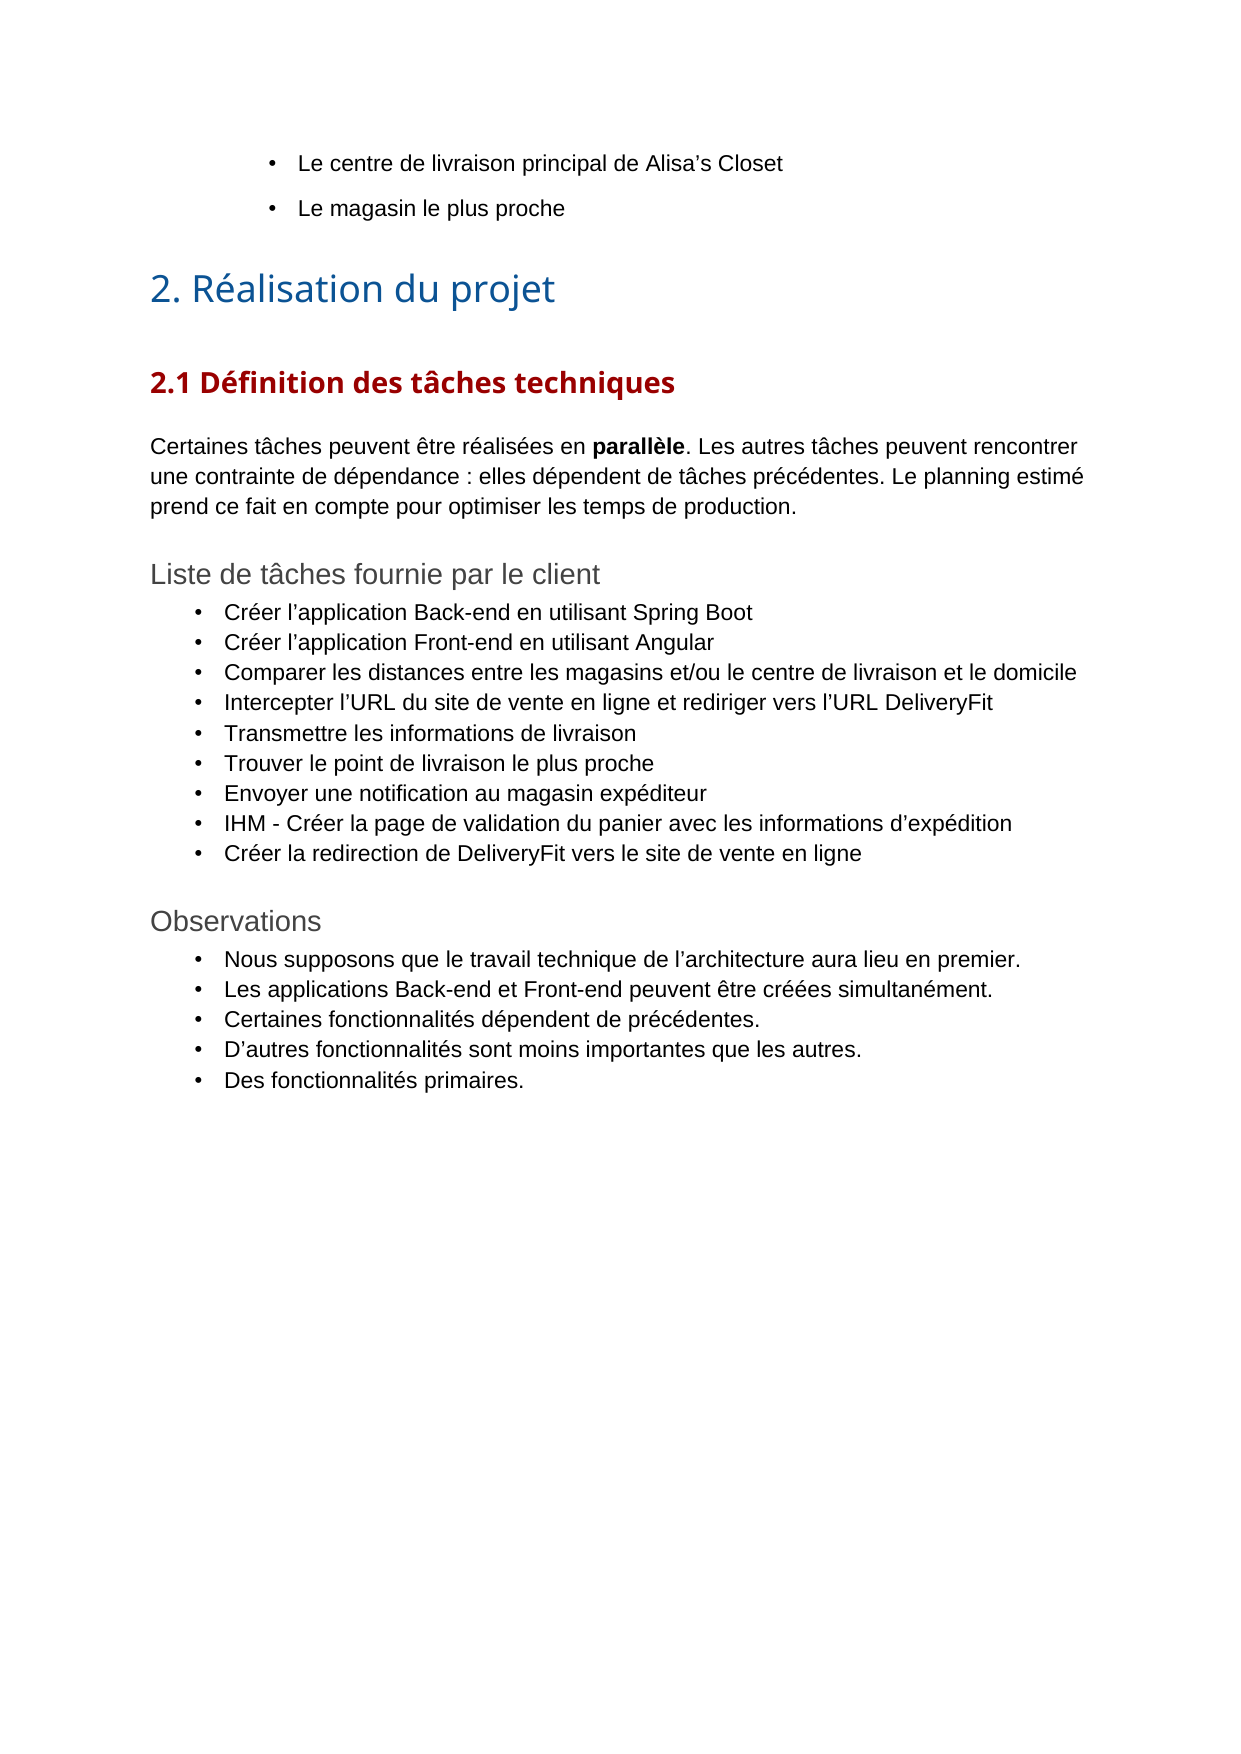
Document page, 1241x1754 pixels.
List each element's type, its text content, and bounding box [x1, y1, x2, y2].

list Créer l’application Back-end en utilisant Spring Boot [194, 599, 1090, 625]
subtitle 2.1 Définition des tâches techniques [150, 362, 1090, 402]
subtitle 2. Réalisation du projet [150, 262, 1090, 313]
list D’autres fonctionnalités sont moins importantes que les autres. [194, 1036, 1090, 1063]
list Créer l’application Front-end en utilisant Angular [194, 629, 1090, 655]
list Des fonctionnalités primaires. [194, 1067, 1090, 1093]
list Comparer les distances entre les magasins et/ou le centre de livraison et le domicile [194, 659, 1090, 686]
subtitle Liste de tâches fournie par le client [150, 557, 1090, 590]
list Envoyer une notification au magasin expéditeur [194, 780, 1090, 806]
list Intercepter l’URL du site de vente en ligne et rediriger vers l’URL DeliveryFit [194, 689, 1090, 716]
list Le centre de livraison principal de Alisa’s Closet [268, 150, 1090, 176]
list Certaines fonctionnalités dépendent de précédentes. [194, 1006, 1090, 1033]
list Créer la redirection de DeliveryFit vers le site de vente en ligne [194, 840, 1090, 867]
list Les applications Back-end et Front-end peuvent être créées simultanément. [194, 976, 1090, 1002]
list Nous supposons que le travail technique de l’architecture aura lieu en premier. [194, 946, 1090, 972]
list IHM - Créer la page de validation du panier avec les informations d’expédition [194, 810, 1090, 837]
text Certaines tâches peuvent être réalisées en parallèle. Les autres tâches peuvent rencontrer une contrainte de dépendance : elles dépendent de tâches précédentes. Le planning estimé prend ce fait en compte pour optimiser les temps de production. [150, 433, 1090, 520]
list Transmettre les informations de livraison [194, 719, 1090, 746]
list Trouver le point de livraison le plus proche [194, 750, 1090, 776]
subtitle Observations [150, 904, 1090, 937]
list Le magasin le plus proche [268, 195, 1090, 221]
